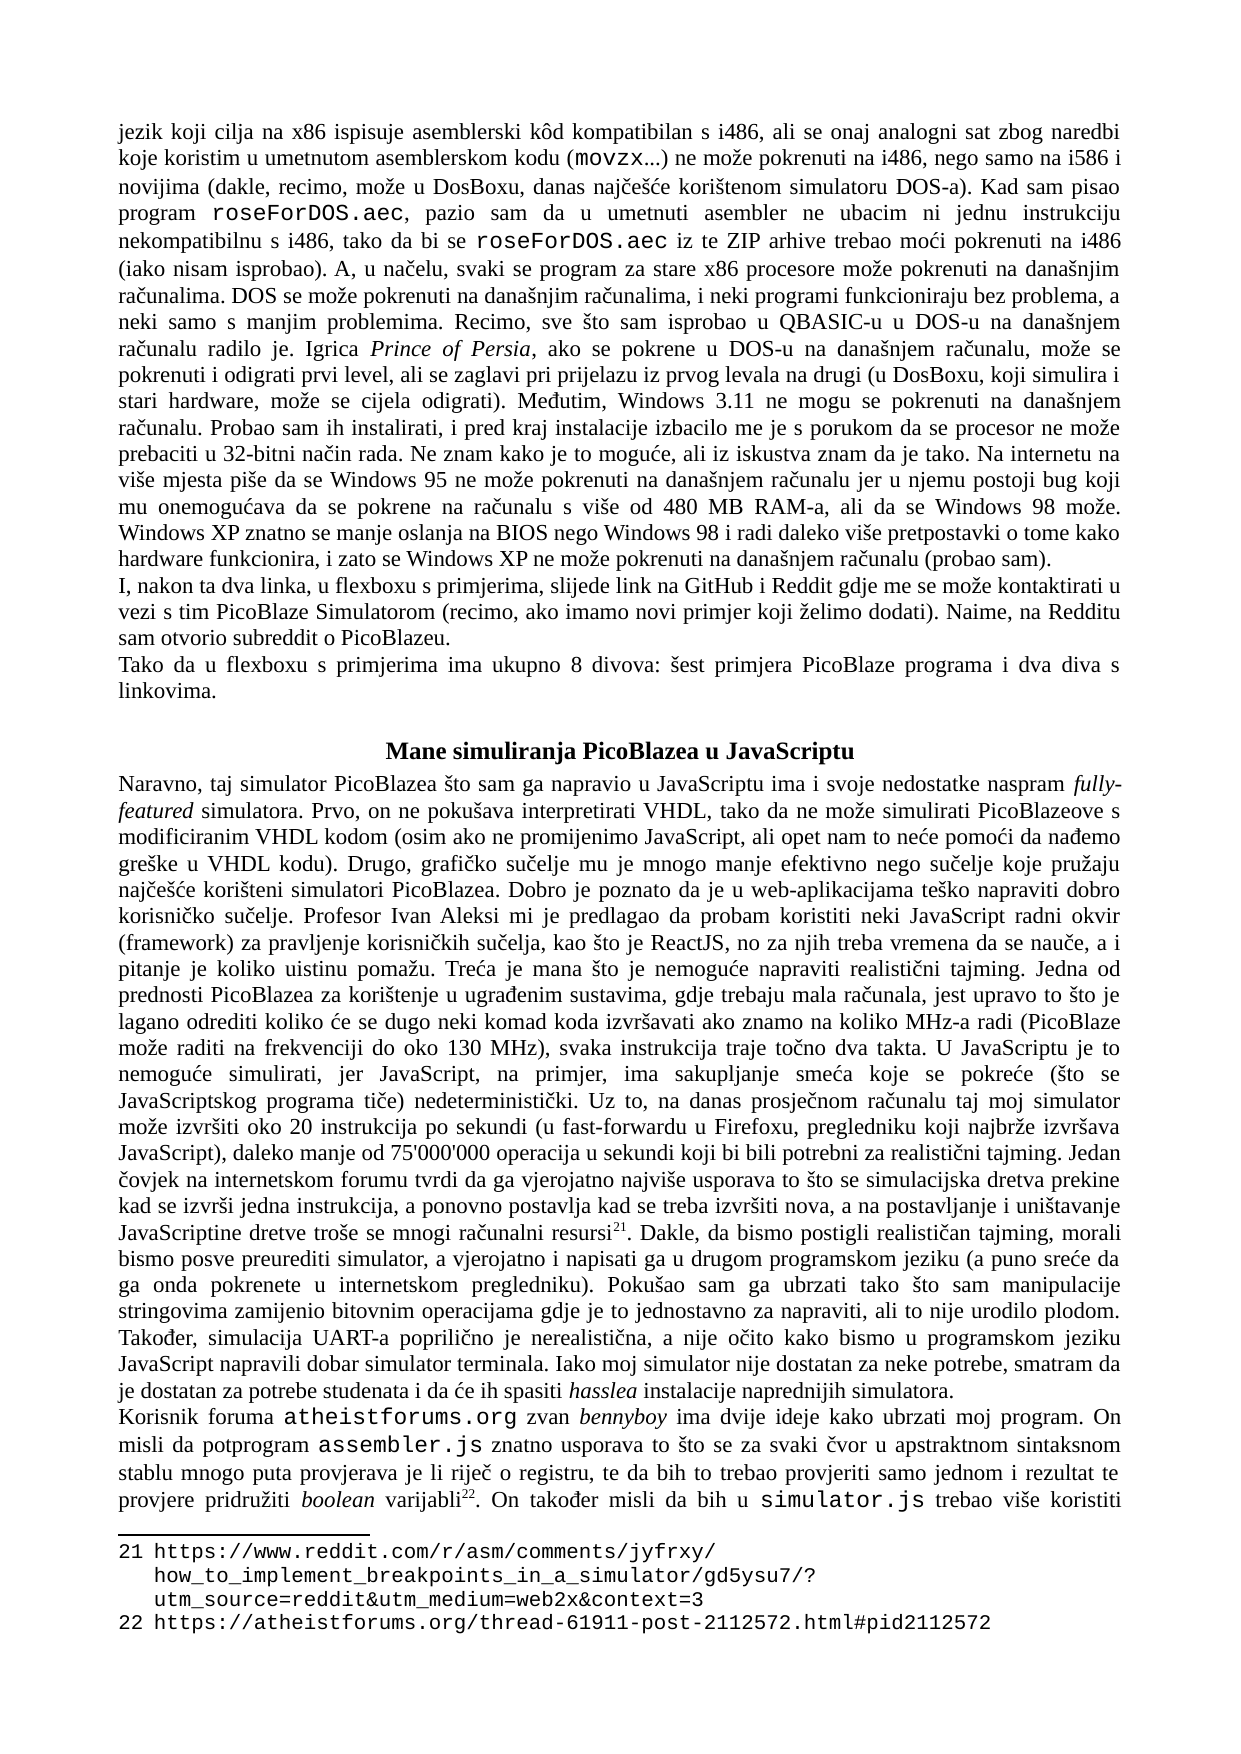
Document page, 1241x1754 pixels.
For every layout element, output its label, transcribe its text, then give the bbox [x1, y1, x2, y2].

text jezik koji cilja na x86 ispisuje asemblerski kôd kompatibilan s i486, ali se onaj analogni sat zbog naredbi koje koristim u umetnutom asemblerskom kodu (movzx...) ne može pokrenuti na i486, nego samo na i586 i novijima (dakle, recimo, može u DosBoxu, danas najčešće korištenom simulatoru DOS-a). Kad sam pisao program roseForDOS.aec, pazio sam da u umetnuti asembler ne ubacim ni jednu instrukciju nekompatibilnu s i486, tako da bi se roseForDOS.aec iz te ZIP arhive trebao moći pokrenuti na i486 (iako nisam isprobao). A, u načelu, svaki se program za stare x86 procesore može pokrenuti na današnjim računalima. DOS se može pokrenuti na današnjim računalima, i neki programi funkcioniraju bez problema, a neki samo s manjim problemima. Recimo, sve što sam isprobao u QBASIC-u u DOS-u na današnjem računalu radilo je. Igrica Prince of Persia, ako se pokrene u DOS-u na današnjem računalu, može se pokrenuti i odigrati prvi level, ali se zaglavi pri prijelazu iz prvog levala na drugi (u DosBoxu, koji simulira i stari hardware, može se cijela odigrati). Međutim, Windows 3.11 ne mogu se pokrenuti na današnjem računalu. Probao sam ih instalirati, i pred kraj instalacije izbacilo me je s porukom da se procesor ne može prebaciti u 32-bitni način rada. Ne znam kako je to moguće, ali iz iskustva znam da je tako. Na internetu na više mjesta piše da se Windows 95 ne može pokrenuti na današnjem računalu jer u njemu postoji bug koji mu onemogućava da se pokrene na računalu s više od 480 MB RAM-a, ali da se Windows 98 može. Windows XP znatno se manje oslanja na BIOS nego Windows 98 i radi daleko više pretpostavki o tome kako hardware funkcionira, i zato se Windows XP ne može pokrenuti na današnjem računalu (probao sam). [118, 118, 1122, 572]
text https://atheistforums.org/thread-61911-post-2112572.html#pid2112572 [118, 1612, 1122, 1636]
text I, nakon ta dva linka, u flexboxu s primjerima, slijede link na GitHub i Reddit gdje me se može kontaktirati u vezi s tim PicoBlaze Simulatorom (recimo, ako imamo novi primjer koji želimo dodati). Naime, na Redditu sam otvorio subreddit o PicoBlazeu. [118, 572, 1122, 651]
text Mane simuliranja PicoBlazea u JavaScriptu [118, 736, 1122, 764]
text Naravno, taj simulator PicoBlazea što sam ga napravio u JavaScriptu ima i svoje nedostatke naspram fully-featured simulatora. Prvo, on ne pokušava interpretirati VHDL, tako da ne može simulirati PicoBlazeove s modificiranim VHDL kodom (osim ako ne promijenimo JavaScript, ali opet nam to neće pomoći da nađemo greške u VHDL kodu). Drugo, grafičko sučelje mu je mnogo manje efektivno nego sučelje koje pružaju najčešće korišteni simulatori PicoBlazea. Dobro je poznato da je u web-aplikacijama teško napraviti dobro korisničko sučelje. Profesor Ivan Aleksi mi je predlagao da probam koristiti neki JavaScript radni okvir (framework) za pravljenje korisničkih sučelja, kao što je ReactJS, no za njih treba vremena da se nauče, a i pitanje je koliko uistinu pomažu. Treća je mana što je nemoguće napraviti realistični tajming. Jedna od prednosti PicoBlazea za korištenje u ugrađenim sustavima, gdje trebaju mala računala, jest upravo to što je lagano odrediti koliko će se dugo neki komad koda izvršavati ako znamo na koliko MHz-a radi (PicoBlaze može raditi na frekvenciji do oko 130 MHz), svaka instrukcija traje točno dva takta. U JavaScriptu je to nemoguće simulirati, jer JavaScript, na primjer, ima sakupljanje smeća koje se pokreće (što se JavaScriptskog programa tiče) nedeterministički. Uz to, na danas prosječnom računalu taj moj simulator može izvršiti oko 20 instrukcija po sekundi (u fast-forwardu u Firefoxu, pregledniku koji najbrže izvršava JavaScript), daleko manje od 75'000'000 operacija u sekundi koji bi bili potrebni za realistični tajming. Jedan čovjek na internetskom forumu tvrdi da ga vjerojatno najviše usporava to što se simulacijska dretva prekine kad se izvrši jedna instrukcija, a ponovno postavlja kad se treba izvršiti nova, a na postavljanje i uništavanje JavaScriptine dretve troše se mnogi računalni resursi. Dakle, da bismo postigli realističan tajming, morali bismo posve preurediti simulator, a vjerojatno i napisati ga u drugom programskom jeziku (a puno sreće da ga onda pokrenete u internetskom pregledniku). Pokušao sam ga ubrzati tako što sam manipulacije stringovima zamijenio bitovnim operacijama gdje je to jednostavno za napraviti, ali to nije urodilo plodom. Također, simulacija UART-a poprilično je nerealistična, a nije očito kako bismo u programskom jeziku JavaScript napravili dobar simulator terminala. Iako moj simulator nije dostatan za neke potrebe, smatram da je dostatan za potrebe studenata i da će ih spasiti hasslea instalacije naprednijih simulatora. [118, 771, 1122, 1403]
text Korisnik foruma atheistforums.org zvan bennyboy ima dvije ideje kako ubrzati moj program. On misli da potprogram assembler.js znatno usporava to što se za svaki čvor u apstraktnom sintaksnom stablu mnogo puta provjerava je li riječ o registru, te da bih to trebao provjeriti samo jednom i rezultat te provjere pridružiti boolean varijabli. On također misli da bih u simulator.js trebao više koristiti [118, 1403, 1122, 1514]
text https://www.reddit.com/r/asm/comments/jyfrxy/how_to_implement_breakpoints_in_a_simulator/gd5ysu7/?utm_source=reddit&utm_medium=web2x&context=3 [118, 1541, 1122, 1612]
text Tako da u flexboxu s primjerima ima ukupno 8 divova: šest primjera PicoBlaze programa i dva diva s linkovima. [118, 651, 1122, 703]
